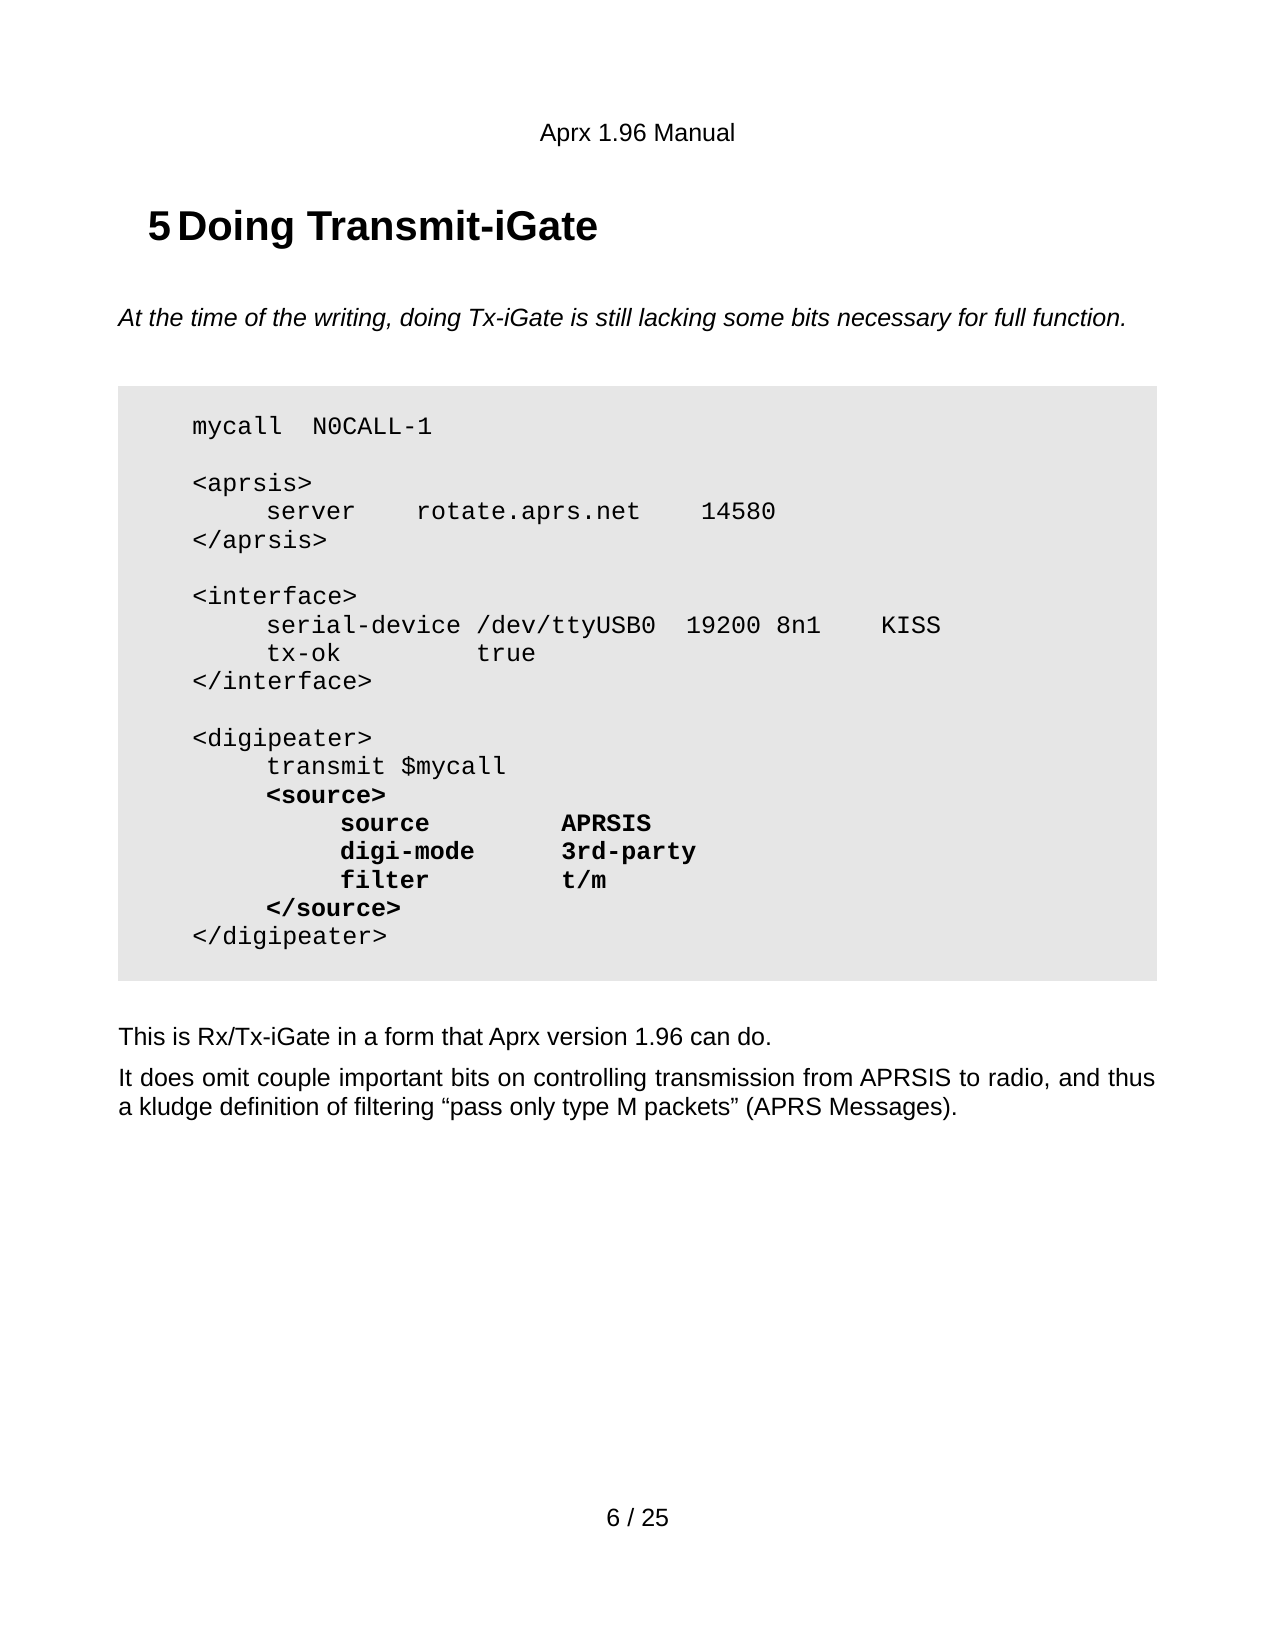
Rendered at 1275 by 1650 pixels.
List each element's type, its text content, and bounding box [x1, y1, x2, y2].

text source APRSIS [118, 811, 1157, 839]
text tx-ok true [118, 641, 1157, 669]
text serial-device /dev/ttyUSB0 19200 8n1 KISS [118, 612, 1157, 641]
text It does omit couple important bits on controlling transmission from APRSIS to radio, and thus a kludge definition of filtering “pass only type M packets” (APRS Messages). [118, 1063, 1157, 1121]
text transmit $mycall [118, 754, 1157, 782]
text </aprsis> [118, 527, 1157, 556]
text digi-mode 3rd-party [118, 839, 1157, 867]
text server rotate.aprs.net 14580 [118, 499, 1157, 527]
text </source> [118, 896, 1157, 924]
text filter t/m [118, 867, 1157, 896]
subtitle Doing Transmit-iGate [148, 201, 1157, 249]
text mycall N0CALL-1 [118, 414, 1157, 442]
text At the time of the writing, doing Tx-iGate is still lacking some bits necessary for full function. [118, 303, 1157, 332]
text </interface> [118, 669, 1157, 697]
text </digipeater> [118, 924, 1157, 952]
text <aprsis> [118, 471, 1157, 499]
text This is Rx/Tx-iGate in a form that Aprx version 1.96 can do. [118, 1022, 1157, 1051]
text <interface> [118, 584, 1157, 612]
text <source> [118, 782, 1157, 811]
text <digipeater> [118, 726, 1157, 754]
